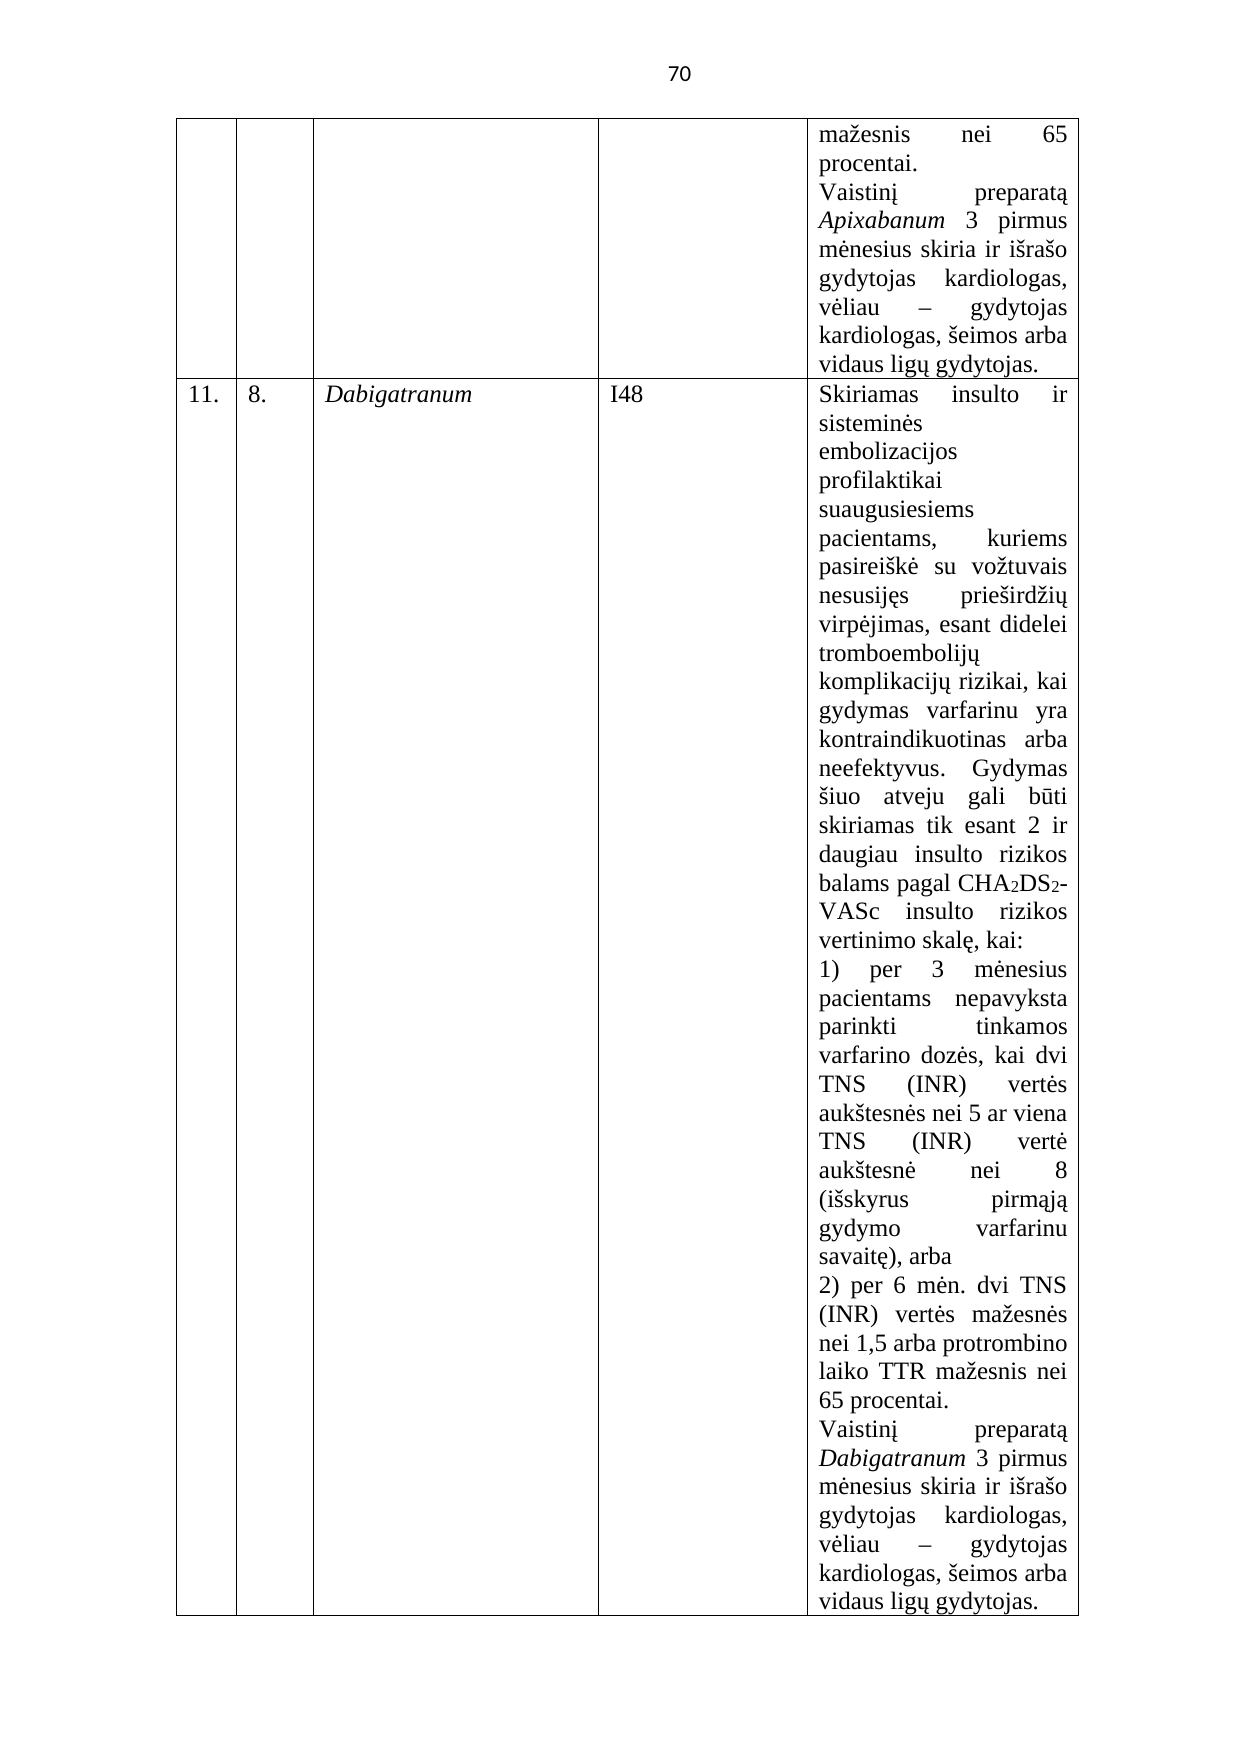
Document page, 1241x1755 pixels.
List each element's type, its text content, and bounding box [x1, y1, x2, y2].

table_cell 8. [237, 379, 313, 1615]
table_cell [1079, 378, 1083, 1615]
table_cell [1103, 378, 1109, 1615]
table_cell [599, 119, 807, 378]
table_cell [1099, 378, 1103, 1615]
table_cell [1099, 118, 1103, 378]
table_cell 11. [177, 379, 236, 1615]
table_cell [1088, 378, 1093, 1615]
table_cell [1093, 118, 1099, 378]
table_cell [237, 119, 313, 378]
table_cell [1084, 118, 1088, 378]
table_cell [1109, 118, 1123, 378]
table_cell mažesnis nei 65 procentai. Vaistinį preparatą Apixabanum 3 pirmus mėnesius skiria ir išrašo gydytojas kardiologas, vėliau – gydytojas kardiologas, šeimos arba vidaus ligų gydytojas. [808, 119, 1078, 378]
table_cell Dabigatranum [314, 379, 598, 1615]
table_cell [1084, 378, 1088, 1615]
table_cell [314, 119, 598, 378]
table_cell [1079, 118, 1083, 378]
table_cell I48 [599, 379, 807, 1615]
table_cell [1093, 378, 1099, 1615]
table_cell [177, 119, 236, 378]
table_cell [1103, 118, 1109, 378]
table_cell [1109, 378, 1123, 1615]
table_cell Skiriamas insulto ir sisteminės embolizacijos profilaktikai suaugusiesiems pacientams, kuriems pasireiškė su vožtuvais nesusijęs prieširdžių virpėjimas, esant didelei tromboembolijų komplikacijų rizikai, kai gydymas varfarinu yra kontraindikuotinas arba neefektyvus. Gydymas šiuo atveju gali būti skiriamas tik esant 2 ir daugiau insulto rizikos balams pagal CHA2DS2-VASc insulto rizikos vertinimo skalę, kai: 1) per 3 mėnesius pacientams nepavyksta parinkti tinkamos varfarino dozės, kai dvi TNS (INR) vertės aukštesnės nei 5 ar viena TNS (INR) vertė aukštesnė nei 8 (išskyrus pirmąją gydymo varfarinu savaitę), arba 2) per 6 mėn. dvi TNS (INR) vertės mažesnės nei 1,5 arba protrombino laiko TTR mažesnis nei 65 procentai. Vaistinį preparatą Dabigatranum 3 pirmus mėnesius skiria ir išrašo gydytojas kardiologas, vėliau – gydytojas kardiologas, šeimos arba vidaus ligų gydytojas. [808, 379, 1078, 1615]
table_cell [1088, 118, 1093, 378]
